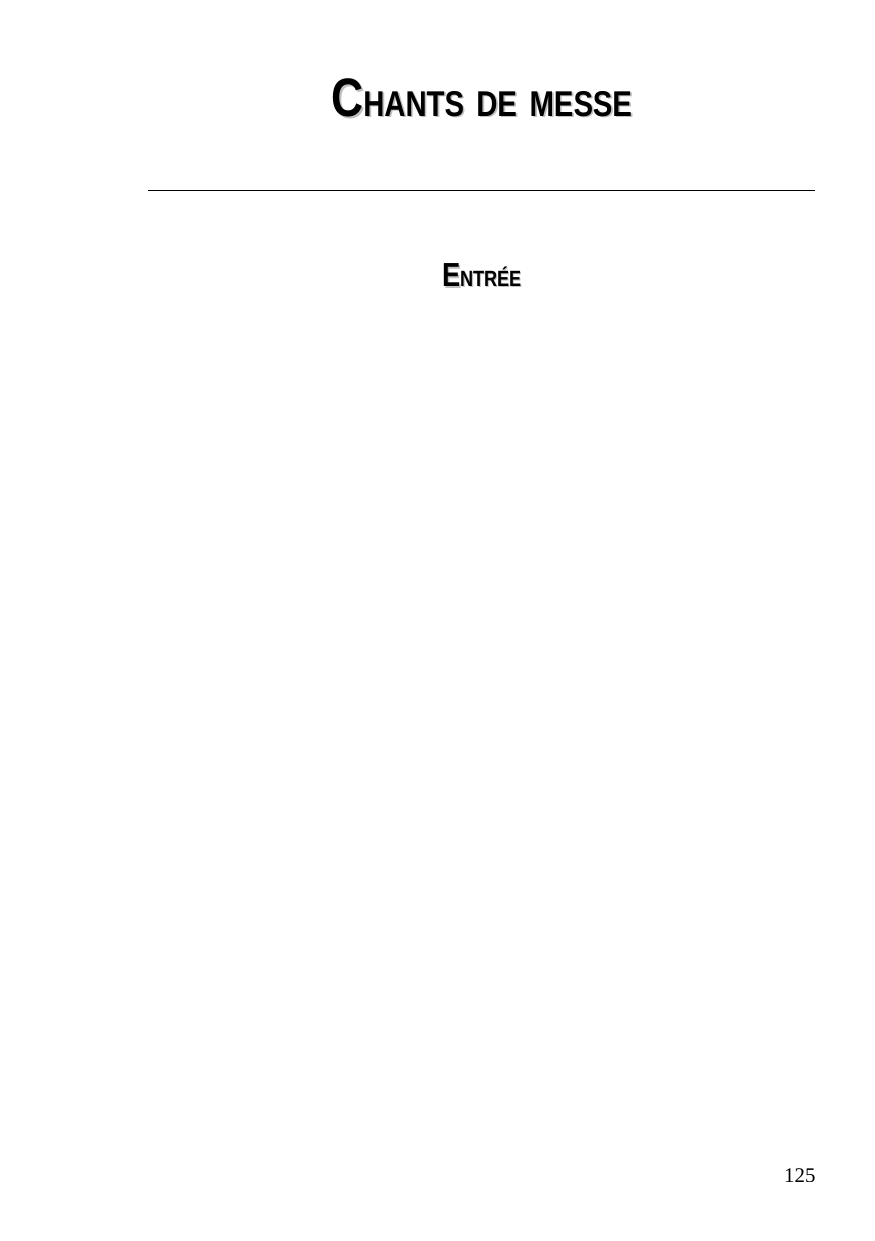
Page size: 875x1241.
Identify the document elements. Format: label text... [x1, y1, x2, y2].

subtitle Chants de messe [148, 65, 815, 128]
subtitle Entrée [148, 256, 815, 294]
